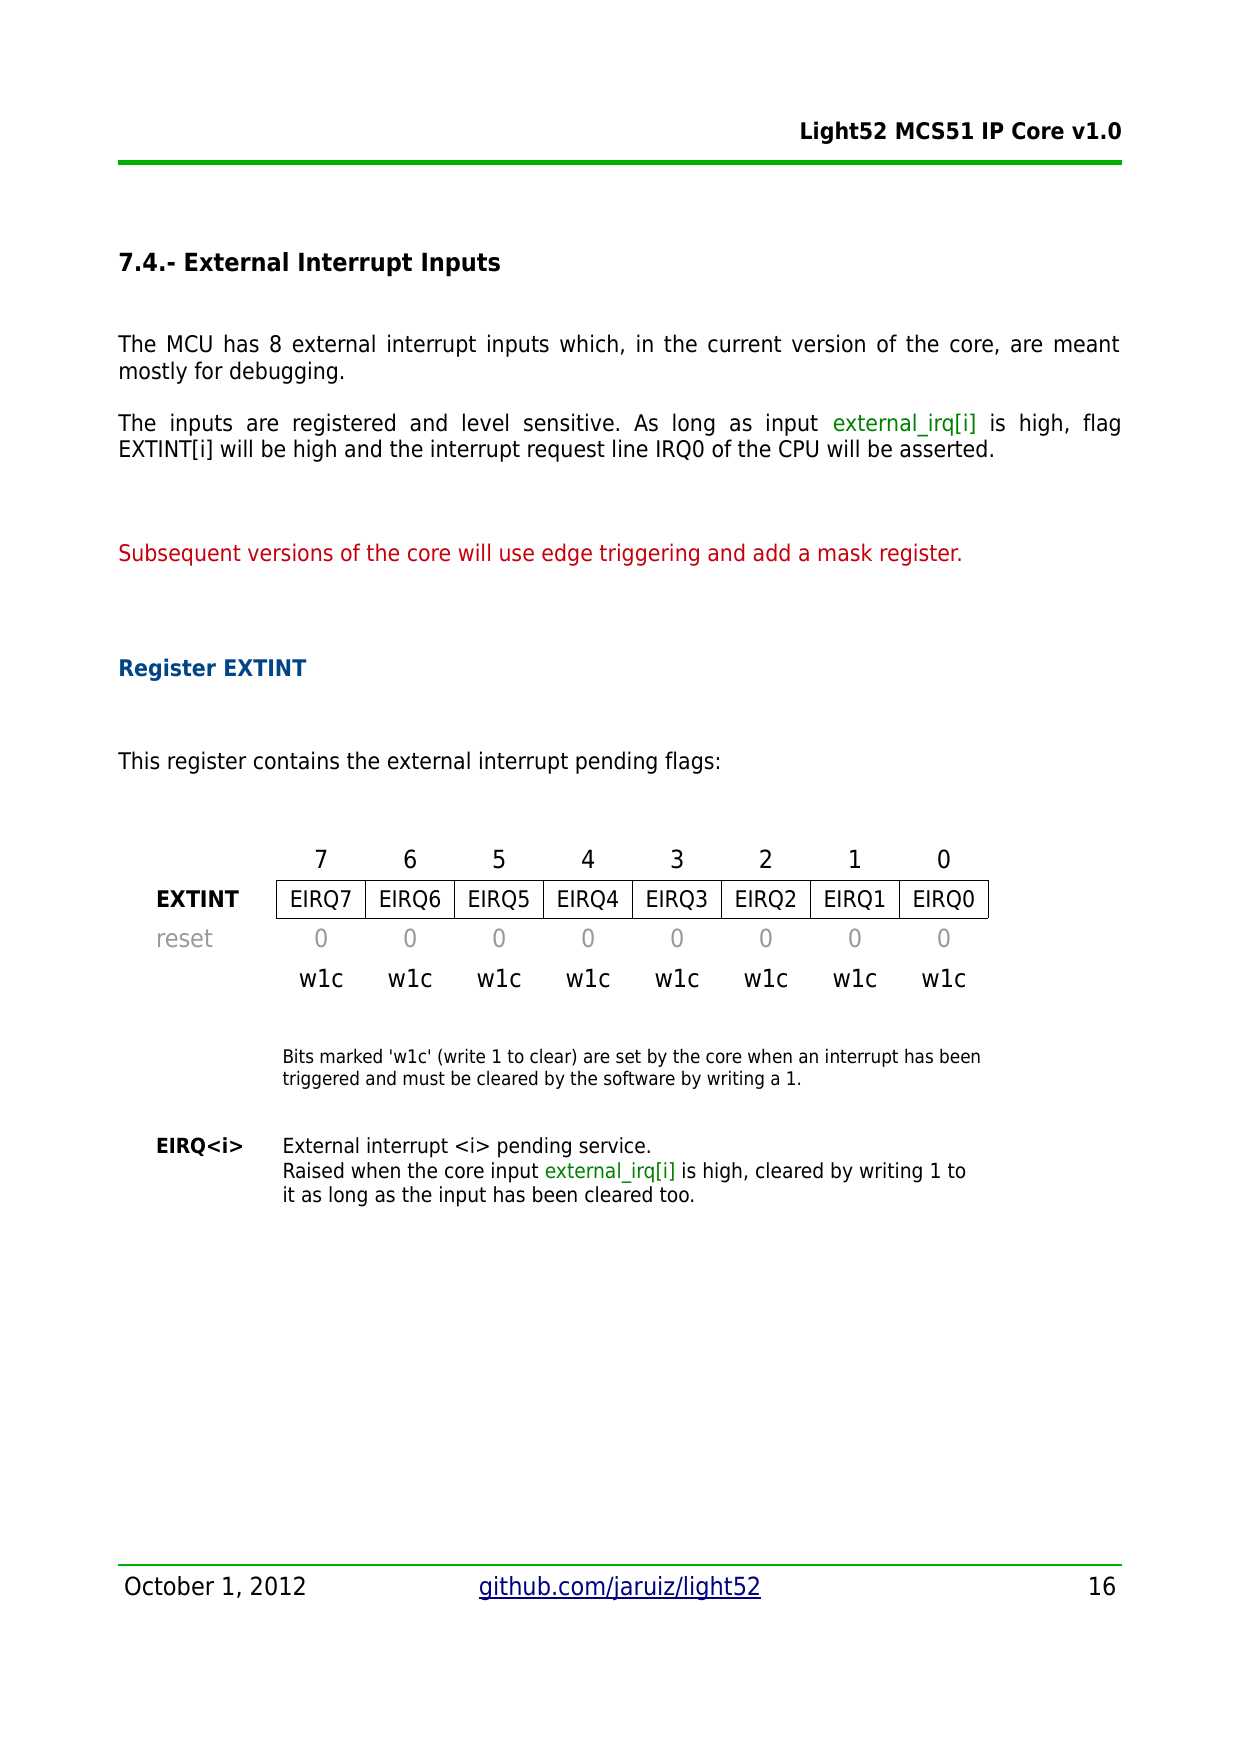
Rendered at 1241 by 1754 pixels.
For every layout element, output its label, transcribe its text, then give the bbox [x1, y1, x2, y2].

table_cell EXTINT [150, 880, 276, 918]
text Subsequent versions of the core will use edge triggering and add a mask register. [118, 540, 1122, 566]
table_cell w1c [899, 959, 988, 999]
subtitle Register EXTINT [118, 656, 1122, 682]
table_cell [276, 1095, 988, 1129]
table_cell EIRQ0 [900, 881, 988, 918]
table_cell reset [150, 918, 276, 959]
table_cell w1c [454, 959, 543, 999]
table_cell w1c [543, 959, 632, 999]
subtitle 7.4.- External Interrupt Inputs [118, 248, 1122, 277]
table_header 4 [543, 839, 632, 880]
table_cell w1c [721, 959, 810, 999]
table_cell External interrupt <i> pending service. Raised when the core input external_irq[i] is high, cleared by writing 1 to it as long as the input has been cleared too. [276, 1129, 988, 1237]
table_cell [150, 959, 276, 999]
table_cell [150, 1040, 276, 1095]
text The MCU has 8 external interrupt inputs which, in the current version of the core, are meant mostly for debugging. [118, 331, 1122, 385]
table_cell EIRQ<i> [150, 1129, 276, 1237]
table_cell Bits marked 'w1c' (write 1 to clear) are set by the core when an interrupt has been triggered and must be cleared by the software by writing a 1. [276, 1040, 988, 1095]
table_cell 0 [899, 919, 988, 959]
table_header 2 [721, 839, 810, 880]
table_cell [150, 1000, 276, 1040]
table_cell 0 [543, 919, 632, 959]
table_cell 0 [365, 919, 454, 959]
table_header 1 [810, 839, 899, 880]
table_cell EIRQ7 [277, 881, 365, 918]
table_cell 0 [632, 919, 721, 959]
table_header 5 [454, 839, 543, 880]
table_cell EIRQ1 [811, 881, 899, 918]
table_cell w1c [810, 959, 899, 999]
table_cell EIRQ5 [455, 881, 543, 918]
text The inputs are registered and level sensitive. As long as input external_irq[i] is high, flag EXTINT[i] will be high and the interrupt request line IRQ0 of the CPU will be asserted. [118, 410, 1122, 463]
table_cell EIRQ4 [544, 881, 632, 918]
table_cell [276, 1000, 988, 1040]
table_cell w1c [365, 959, 454, 999]
text This register contains the external interrupt pending flags: [118, 748, 1122, 775]
table_cell w1c [632, 959, 721, 999]
table_header 7 [276, 839, 365, 880]
table_cell EIRQ2 [722, 881, 810, 918]
table_header 0 [899, 839, 988, 880]
table_cell EIRQ6 [366, 881, 454, 918]
table_cell 0 [810, 919, 899, 959]
table_cell 0 [276, 919, 365, 959]
table_cell w1c [276, 959, 365, 999]
table_cell 0 [721, 919, 810, 959]
table_cell [150, 1095, 276, 1129]
table_cell EIRQ3 [633, 881, 721, 918]
table_cell 0 [454, 919, 543, 959]
table_header 6 [365, 839, 454, 880]
table_header [150, 839, 276, 880]
table_header 3 [632, 839, 721, 880]
